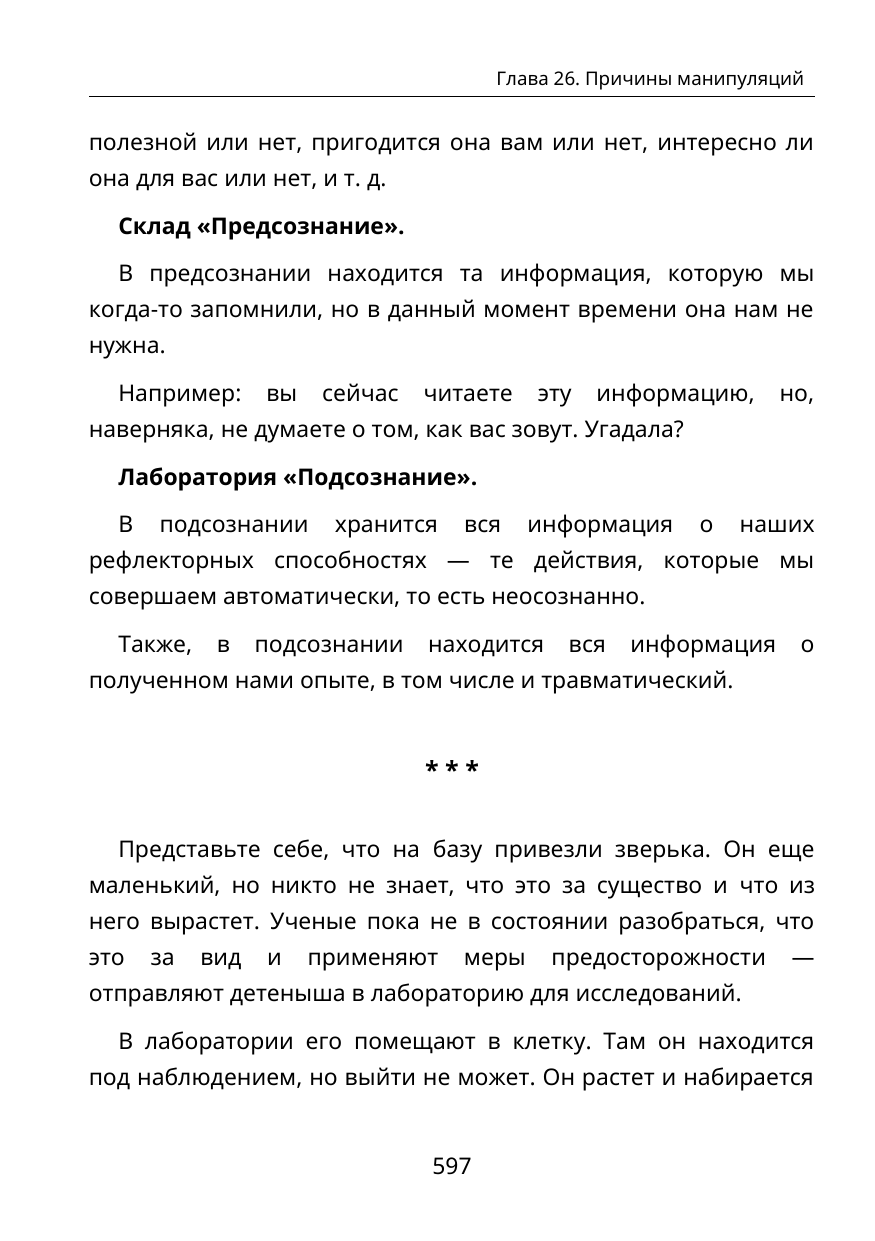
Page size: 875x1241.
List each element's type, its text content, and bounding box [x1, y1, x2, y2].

subtitle * * * [88, 753, 815, 787]
text В подсознании хранится вся информация о наших рефлекторных способностях — те действия, которые мы совершаем автоматически, то есть неосознанно. [88, 508, 815, 611]
text Представьте себе, что на базу привезли зверька. Он еще маленький, но никто не знает, что это за существо и что из него вырастет. Ученые пока не в состоянии разобраться, что это за вид и применяют меры предосторожности — отправляют детеныша в лабораторию для исследований. [88, 833, 815, 1008]
text полезной или нет, пригодится она вам или нет, интересно ли она для вас или нет, и т. д. [88, 126, 815, 193]
text Например: вы сейчас читаете эту информацию, но, наверняка, не думаете о том, как вас зовут. Угадала? [88, 377, 815, 444]
text Также, в подсознании находится вся информация о полученном нами опыте, в том числе и травматический. [88, 628, 815, 695]
text Лаборатория «Подсознание». [88, 461, 815, 492]
text Склад «Предсознание». [88, 210, 815, 241]
text В лаборатории его помещают в клетку. Там он находится под наблюдением, но выйти не может. Он растет и набирается [88, 1025, 815, 1092]
text В предсознании находится та информация, которую мы когда-то запомнили, но в данный момент времени она нам не нужна. [88, 257, 815, 361]
